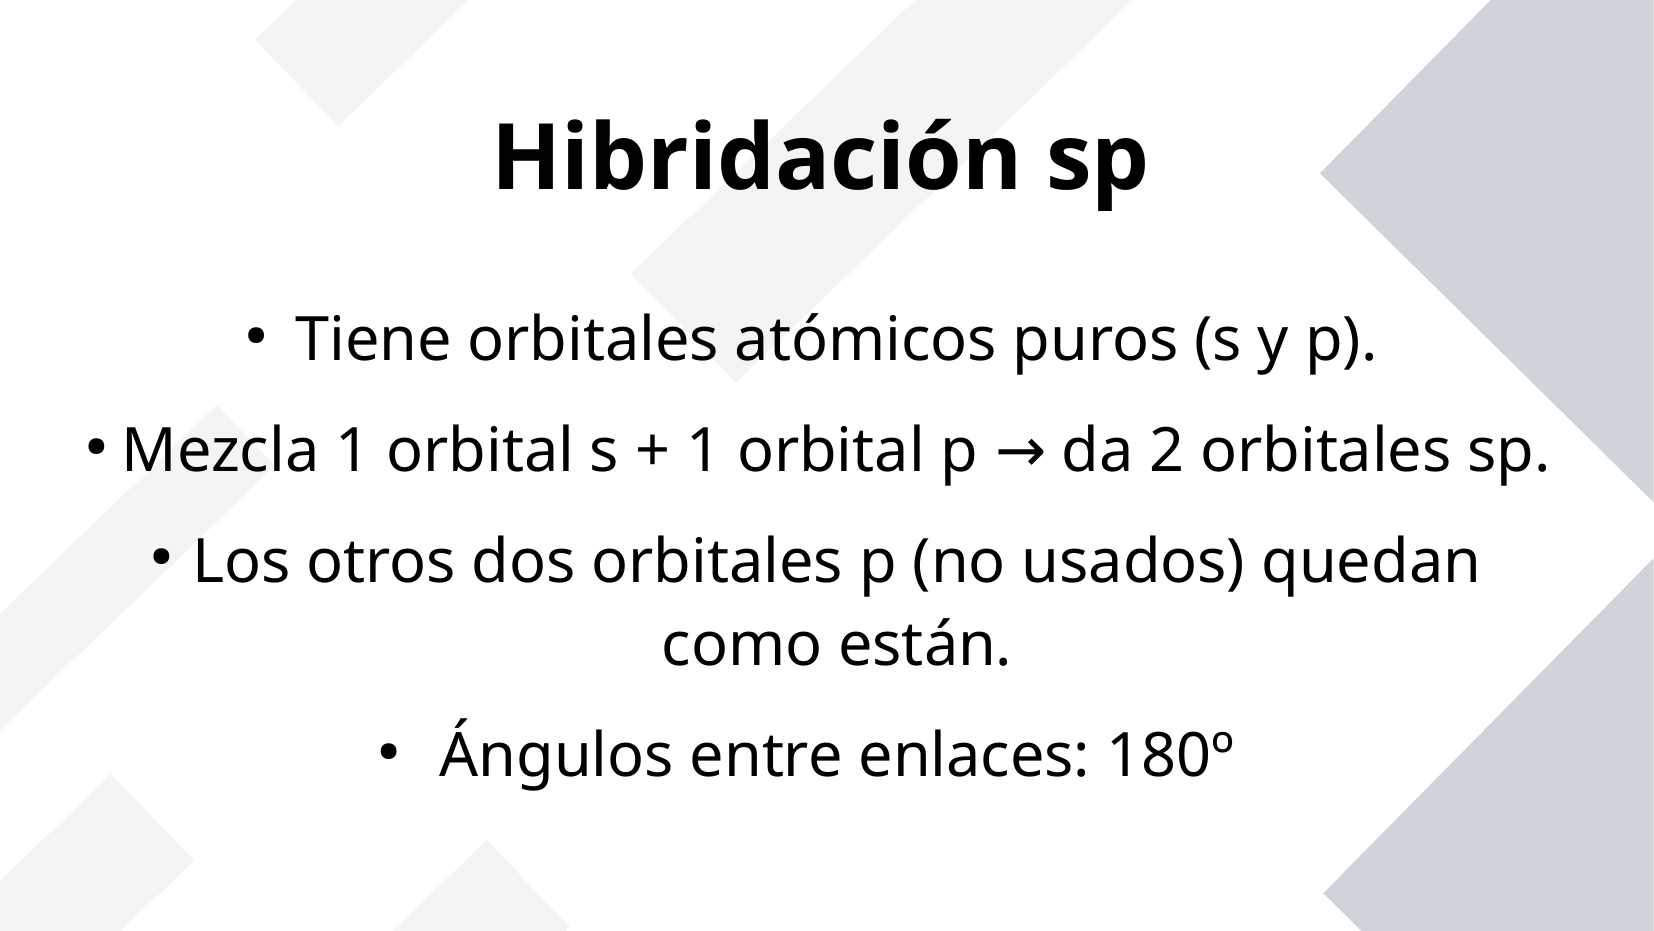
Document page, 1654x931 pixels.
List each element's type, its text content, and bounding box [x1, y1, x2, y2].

title Hibridación sp [76, 76, 1565, 233]
list Tiene orbitales atómicos puros (s y p). Mezcla 1 orbital s + 1 orbital p → da 2 orbitales sp. Los otros dos orbitales p (no usados) quedan como están. Ángulos entre enlaces: 180º [76, 295, 1565, 835]
